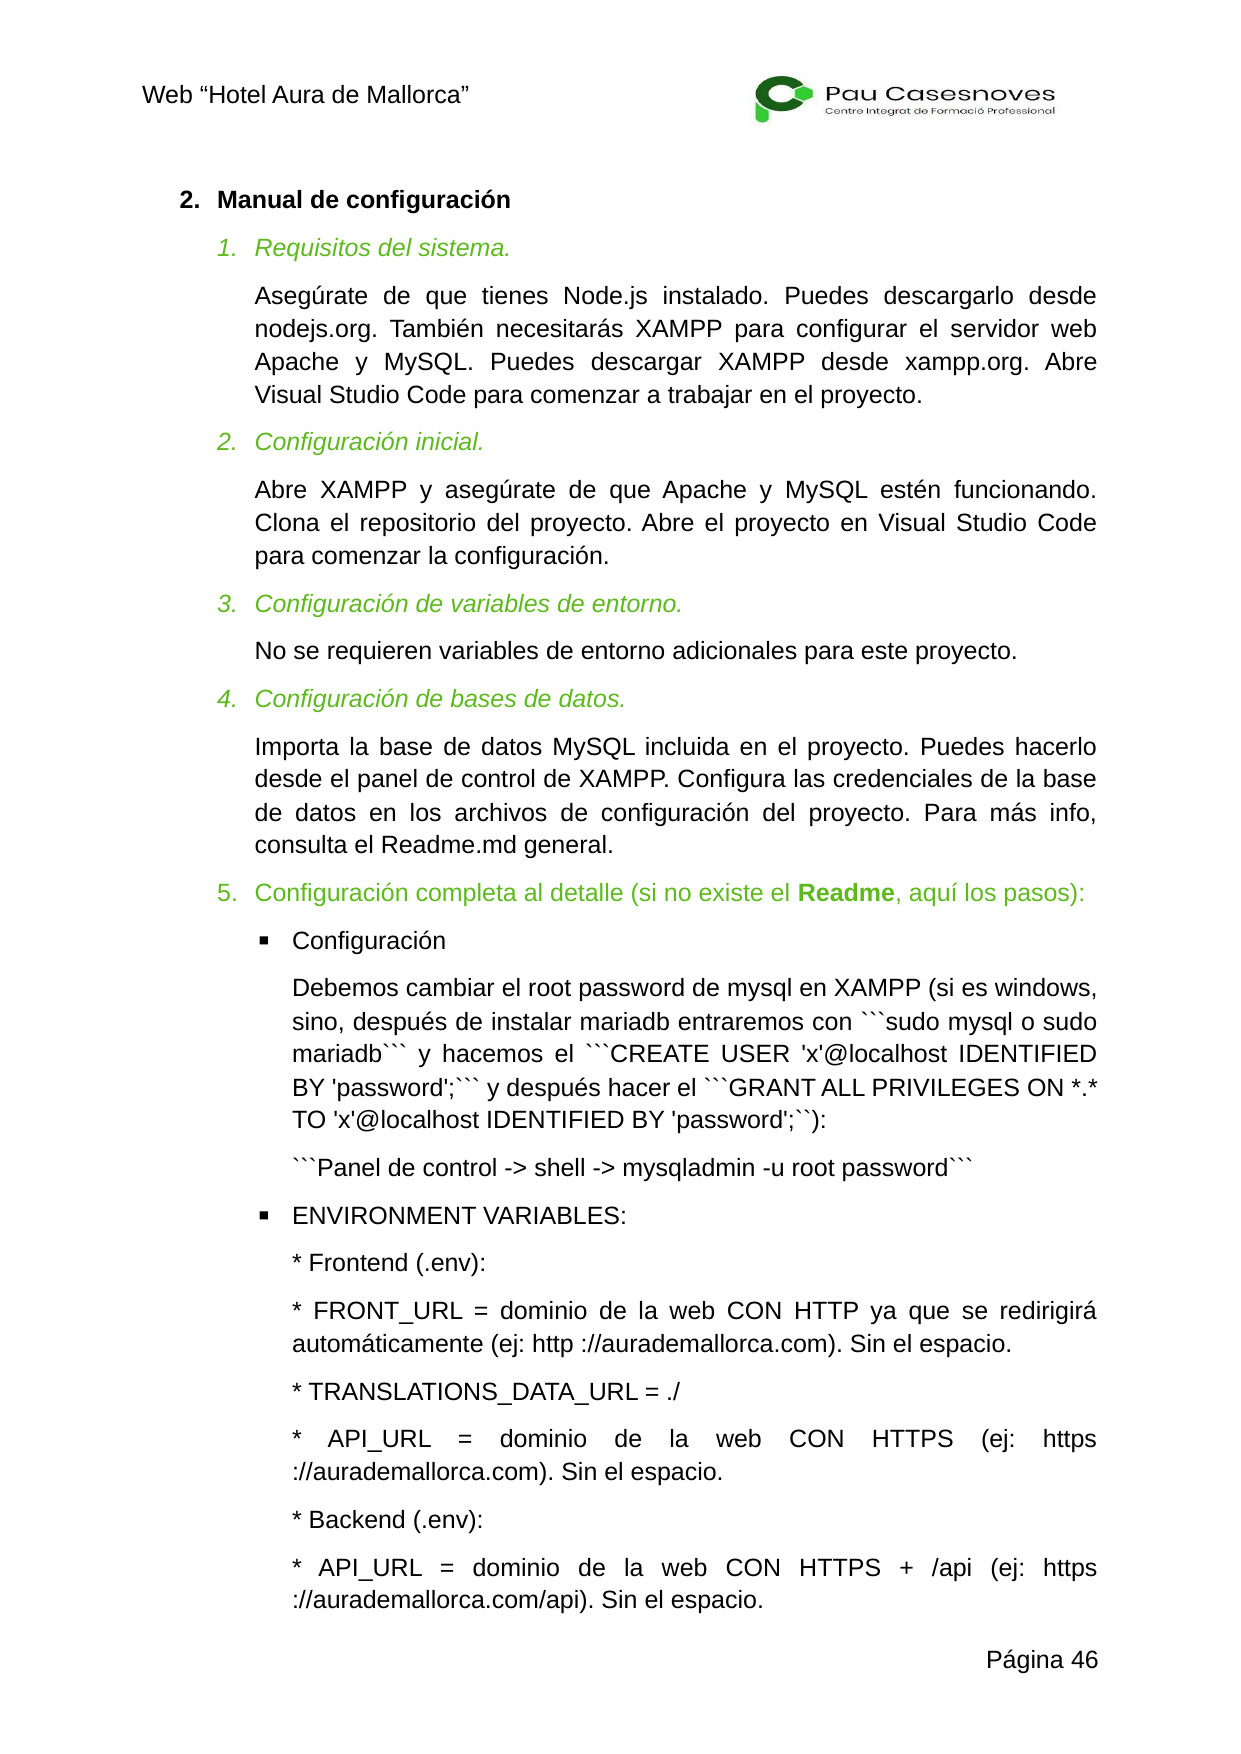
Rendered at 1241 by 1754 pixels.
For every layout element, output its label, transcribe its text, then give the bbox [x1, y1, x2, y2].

list * API_URL = dominio de la web CON HTTPS (ej: https ://aurademallorca.com). Sin el espacio. [254, 1424, 1098, 1486]
list * Backend (.env): [254, 1505, 1098, 1534]
list * Frontend (.env): [254, 1248, 1098, 1277]
list ```Panel de control -> shell -> mysqladmin -u root password``` [254, 1153, 1098, 1182]
list Configuración inicial. [217, 427, 1098, 456]
list ENVIRONMENT VARIABLES: [254, 1201, 1098, 1229]
list Configuración de variables de entorno. [217, 589, 1098, 617]
list No se requieren variables de entorno adicionales para este proyecto. [217, 636, 1098, 665]
list Configuración completa al detalle (si no existe el Readme, aquí los pasos): [217, 878, 1098, 907]
list * API_URL = dominio de la web CON HTTPS + /api (ej: https ://aurademallorca.com/api). Sin el espacio. [254, 1552, 1098, 1614]
list Asegúrate de que tienes Node.js instalado. Puedes descargarlo desde nodejs.org. También necesitarás XAMPP para configurar el servidor web Apache y MySQL. Puedes descargar XAMPP desde xampp.org. Abre Visual Studio Code para comenzar a trabajar en el proyecto. [217, 281, 1098, 408]
list Configuración de bases de datos. [217, 684, 1098, 713]
list Requisitos del sistema. [217, 233, 1098, 262]
list Debemos cambiar el root password de mysql en XAMPP (si es windows, sino, después de instalar mariadb entraremos con ```sudo mysql o sudo mariadb``` y hacemos el ```CREATE USER 'x'@localhost IDENTIFIED BY 'password';``` y después hacer el ```GRANT ALL PRIVILEGES ON *.* TO 'x'@localhost IDENTIFIED BY 'password';``): [254, 973, 1098, 1134]
list * TRANSLATIONS_DATA_URL = ./ [254, 1377, 1098, 1405]
picture [748, 72, 1075, 127]
list Importa la base de datos MySQL incluida en el proyecto. Puedes hacerlo desde el panel de control de XAMPP. Configura las credenciales de la base de datos en los archivos de configuración del proyecto. Para más info, consulta el Readme.md general. [217, 731, 1098, 859]
list * FRONT_URL = dominio de la web CON HTTP ya que se redirigirá automáticamente (ej: http ://aurademallorca.com). Sin el espacio. [254, 1296, 1098, 1358]
list Manual de configuración [179, 186, 1098, 214]
list Abre XAMPP y asegúrate de que Apache y MySQL estén funcionando. Clona el repositorio del proyecto. Abre el proyecto en Visual Studio Code para comenzar la configuración. [217, 475, 1098, 570]
list Configuración [254, 926, 1098, 954]
